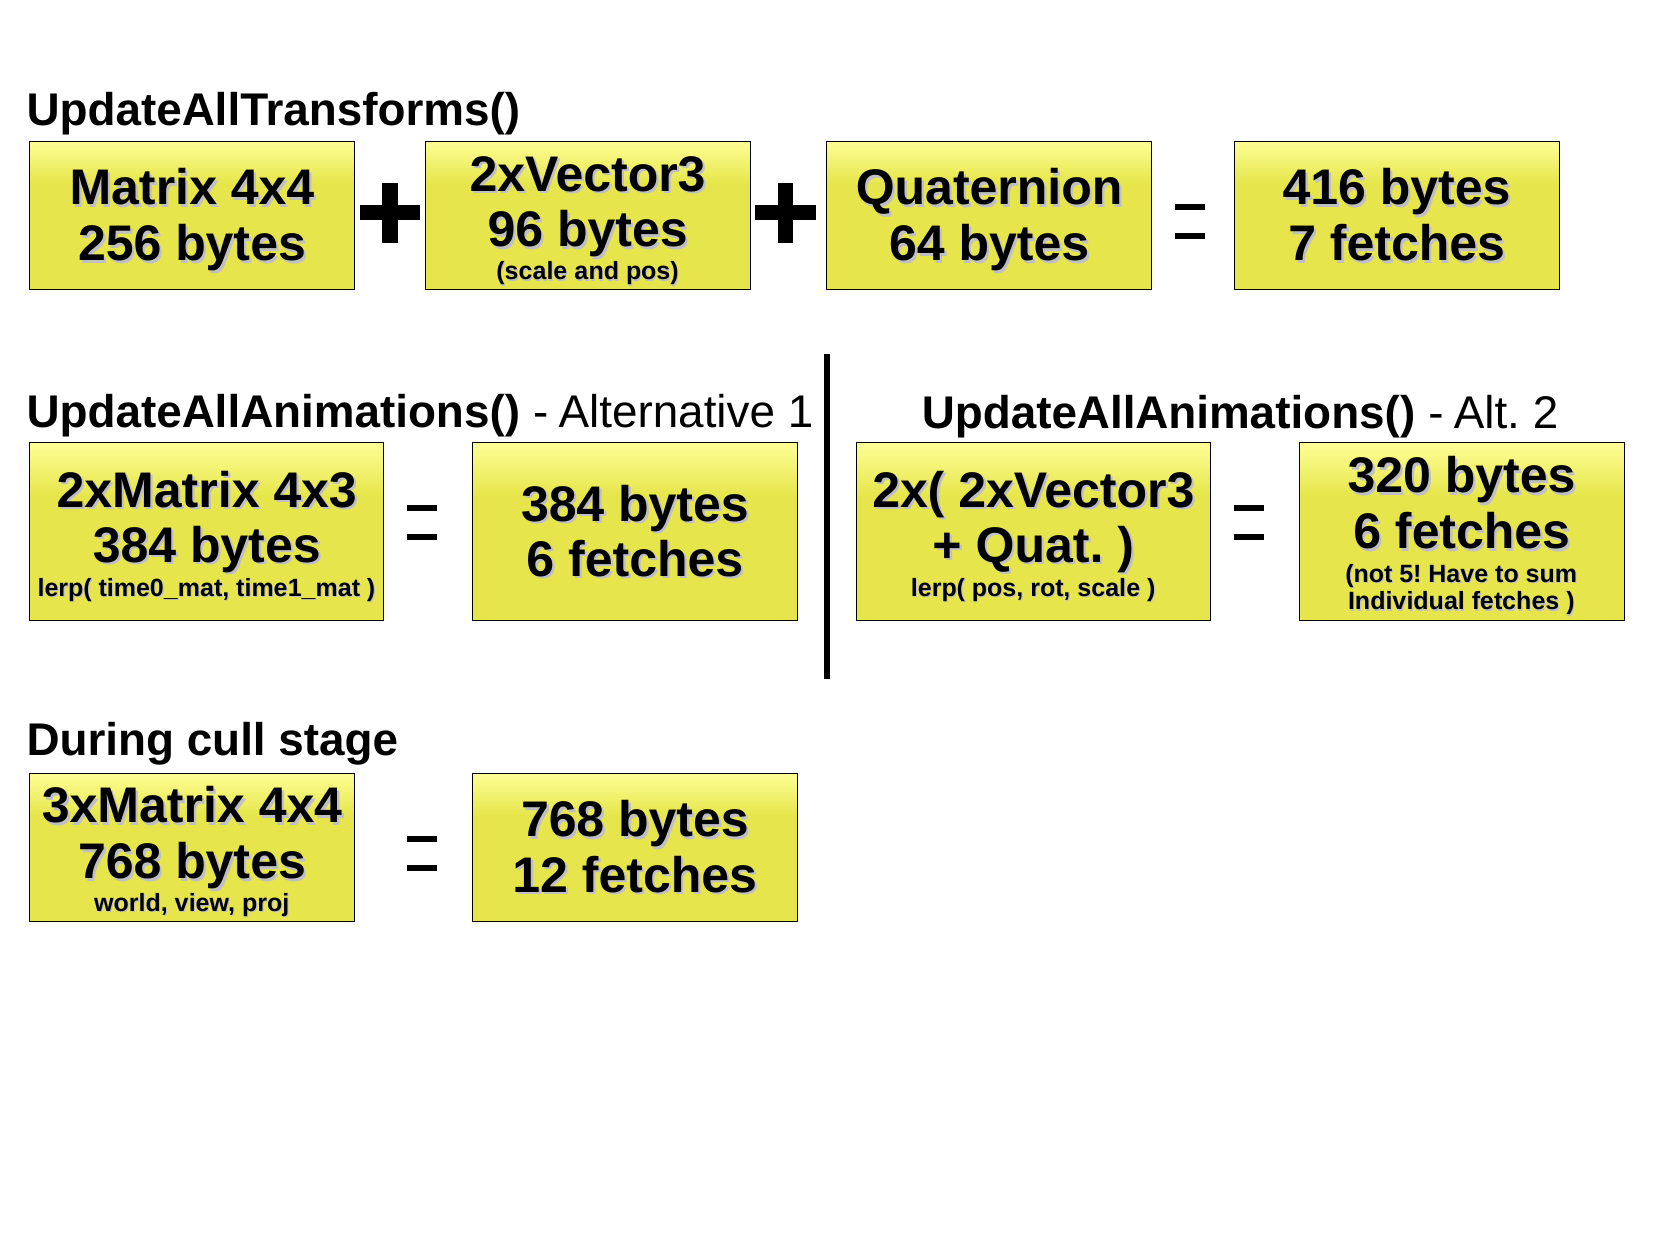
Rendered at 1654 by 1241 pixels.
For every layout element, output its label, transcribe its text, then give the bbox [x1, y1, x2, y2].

text_box UpdateAllTransforms() [11, 51, 898, 119]
text_box During cull stage [11, 681, 898, 749]
text_box [755, 183, 816, 243]
text_box UpdateAllAnimations() - Alt. 2 [830, 354, 1654, 422]
text_box 384 bytes 6 fetches [472, 442, 798, 621]
text_box UpdateAllAnimations() - Alternative 1 [11, 352, 892, 420]
text_box 2xMatrix 4x3 384 bytes lerp( time0_mat, time1_mat ) [29, 442, 384, 621]
text_box 320 bytes 6 fetches (not 5! Have to sum Individual fetches ) [1299, 442, 1625, 621]
text_box 416 bytes 7 fetches [1234, 141, 1560, 290]
text_box [360, 183, 420, 243]
text_box Quaternion 64 bytes [826, 141, 1152, 290]
text_box Matrix 4x4 256 bytes [29, 141, 355, 290]
text_box 3xMatrix 4x4 768 bytes world, view, proj [29, 773, 355, 922]
text_box 768 bytes 12 fetches [472, 773, 798, 922]
text_box 2x( 2xVector3 + Quat. ) lerp( pos, rot, scale ) [856, 442, 1211, 621]
text_box 2xVector3 96 bytes (scale and pos) [425, 141, 751, 290]
